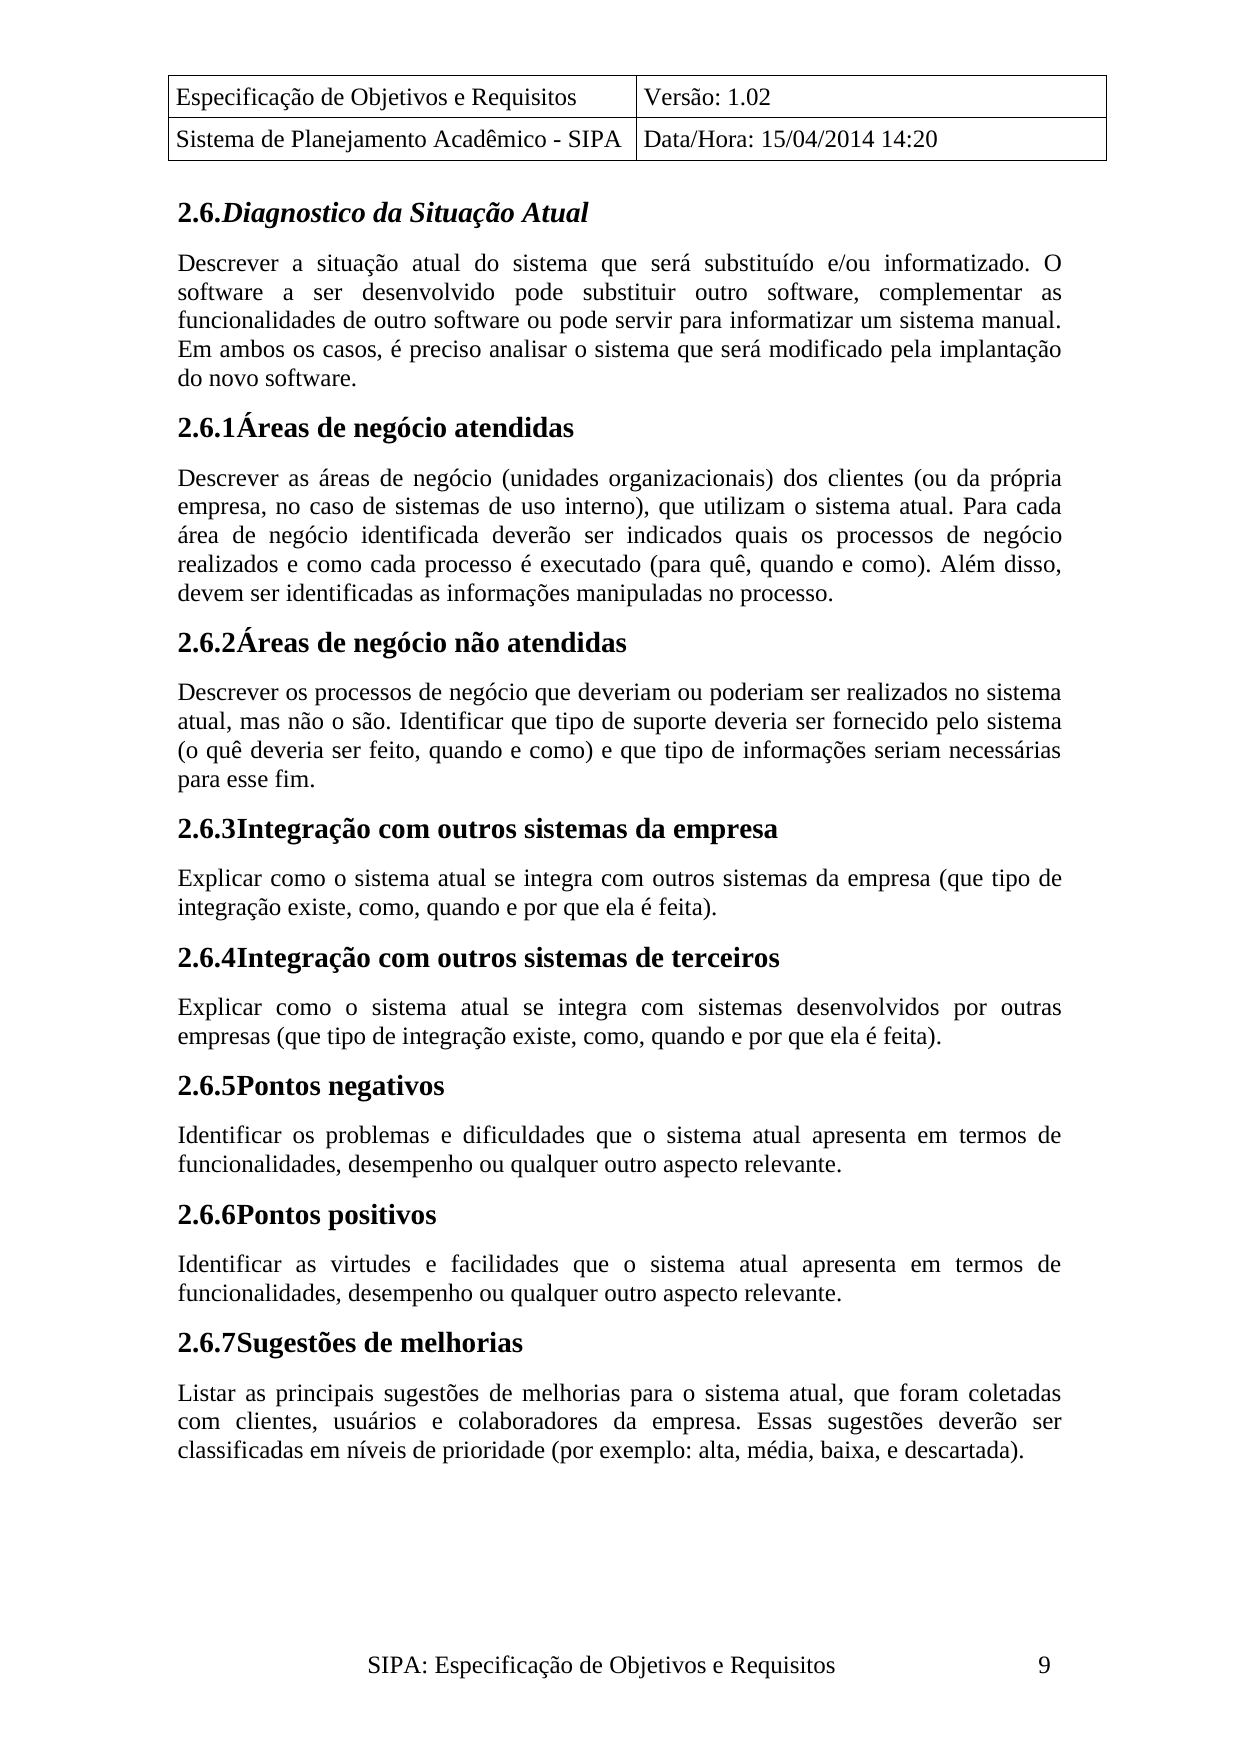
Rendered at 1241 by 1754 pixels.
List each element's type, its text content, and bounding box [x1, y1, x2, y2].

subtitle Pontos positivos [177, 1197, 1063, 1230]
text Identificar as virtudes e facilidades que o sistema atual apresenta em termos de funcionalidades, desempenho ou qualquer outro aspecto relevante. [177, 1249, 1063, 1307]
subtitle Áreas de negócio atendidas [177, 410, 1063, 444]
text Identificar os problemas e dificuldades que o sistema atual apresenta em termos de funcionalidades, desempenho ou qualquer outro aspecto relevante. [177, 1121, 1063, 1178]
text Descrever os processos de negócio que deveriam ou poderiam ser realizados no sistema atual, mas não o são. Identificar que tipo de suporte deveria ser fornecido pelo sistema (o quê deveria ser feito, quando e como) e que tipo de informações seriam necessárias para esse fim. [177, 677, 1063, 792]
text Explicar como o sistema atual se integra com sistemas desenvolvidos por outras empresas (que tipo de integração existe, como, quando e por que ela é feita). [177, 992, 1063, 1049]
text Descrever a situação atual do sistema que será substituído e/ou informatizado. O software a ser desenvolvido pode substituir outro software, complementar as funcionalidades de outro software ou pode servir para informatizar um sistema manual. Em ambos os casos, é preciso analisar o sistema que será modificado pela implantação do novo software. [177, 248, 1063, 392]
subtitle Diagnostico da Situação Atual [177, 196, 1063, 229]
subtitle Integração com outros sistemas da empresa [177, 811, 1063, 845]
text Listar as principais sugestões de melhorias para o sistema atual, que foram coletadas com clientes, usuários e colaboradores da empresa. Essas sugestões deverão ser classificadas em níveis de prioridade (por exemplo: alta, média, baixa, e descartada). [177, 1378, 1063, 1464]
subtitle Áreas de negócio não atendidas [177, 625, 1063, 659]
subtitle Pontos negativos [177, 1068, 1063, 1102]
text Descrever as áreas de negócio (unidades organizacionais) dos clientes (ou da própria empresa, no caso de sistemas de uso interno), que utilizam o sistema atual. Para cada área de negócio identificada deverão ser indicados quais os processos de negócio realizados e como cada processo é executado (para quê, quando e como). Além disso, devem ser identificadas as informações manipuladas no processo. [177, 463, 1063, 606]
subtitle Sugestões de melhorias [177, 1325, 1063, 1359]
subtitle Integração com outros sistemas de terceiros [177, 940, 1063, 973]
text Explicar como o sistema atual se integra com outros sistemas da empresa (que tipo de integração existe, como, quando e por que ela é feita). [177, 863, 1063, 921]
